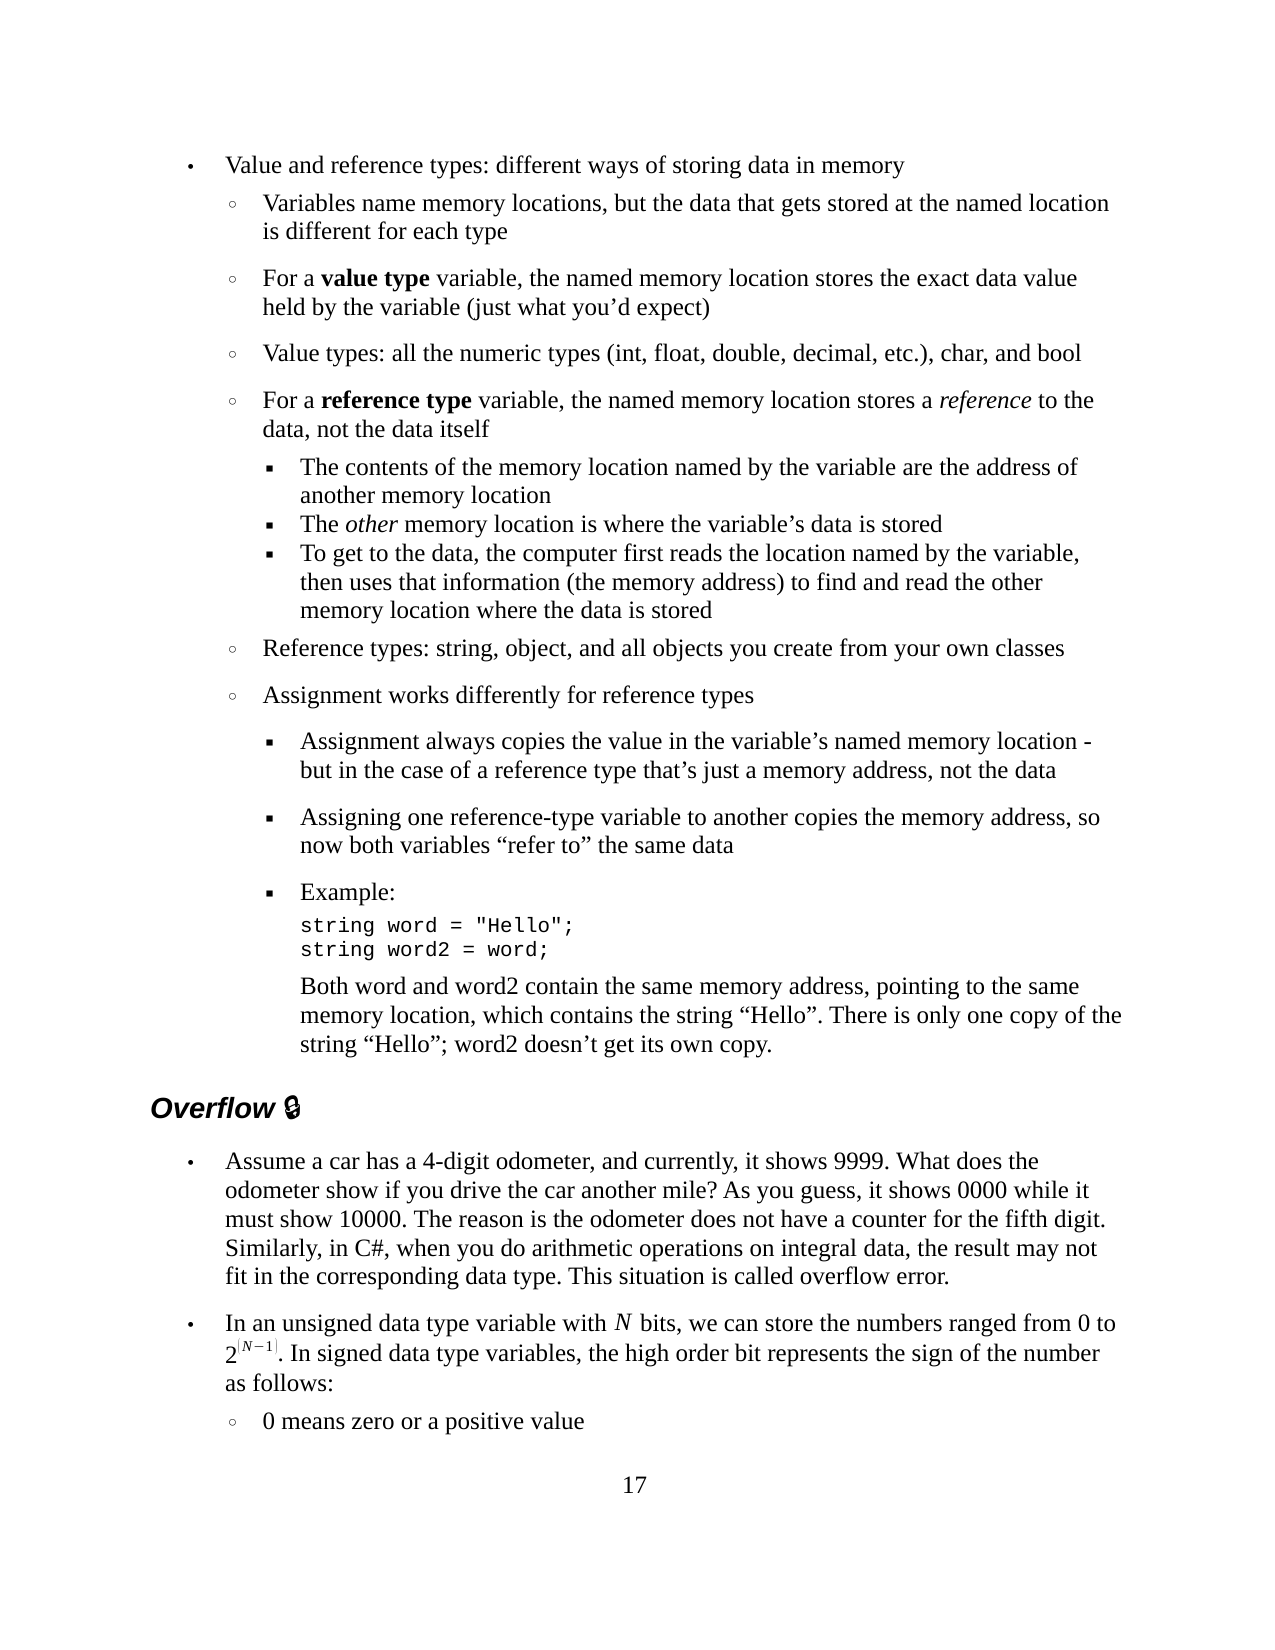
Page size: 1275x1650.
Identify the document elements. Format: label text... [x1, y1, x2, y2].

list Value and reference types: different ways of storing data in memory [187, 150, 1125, 179]
list In an unsigned data type variable with bits, we can store the numbers ranged from 0 to . In signed data type variables, the high order bit represents the sign of the number as follows: [187, 1308, 1125, 1397]
list Assignment always copies the value in the variable’s named memory location - but in the case of a reference type that’s just a memory address, not the data [262, 726, 1125, 784]
list Variables name memory locations, but the data that gets stored at the named location is different for each type [225, 188, 1125, 245]
list Assigning one reference-type variable to another copies the memory address, so now both variables “refer to” the same data [262, 802, 1125, 859]
list For a value type variable, the named memory location stores the exact data value held by the variable (just what you’d expect) [225, 263, 1125, 321]
list The contents of the memory location named by the variable are the address of another memory location [262, 452, 1125, 509]
list Assignment works differently for reference types [225, 680, 1125, 708]
list 0 means zero or a positive value [225, 1406, 1125, 1434]
list Both word and word2 contain the same memory address, pointing to the same memory location, which contains the string “Hello”. There is only one copy of the string “Hello”; word2 doesn’t get its own copy. [262, 971, 1125, 1057]
list Reference types: string, object, and all objects you create from your own classes [225, 633, 1125, 662]
list string word2 = word; [262, 939, 1125, 962]
list The other memory location is where the variable’s data is stored [262, 509, 1125, 538]
subtitle Overflow 🔒 [150, 1091, 1125, 1125]
list Example: [262, 877, 1125, 906]
list To get to the data, the computer first reads the location named by the variable, then uses that information (the memory address) to find and read the other memory location where the data is stored [262, 538, 1125, 624]
list For a reference type variable, the named memory location stores a reference to the data, not the data itself [225, 385, 1125, 443]
list Assume a car has a 4-digit odometer, and currently, it shows 9999. What does the odometer show if you drive the car another mile? As you guess, it shows 0000 while it must show 10000. The reason is the odometer does not have a counter for the fifth digit. Similarly, in C#, when you do arithmetic operations on integral data, the result may not fit in the corresponding data type. This situation is called overflow error. [187, 1146, 1125, 1290]
list Value types: all the numeric types (int, float, double, decimal, etc.), char, and bool [225, 338, 1125, 367]
list string word = "Hello"; [262, 915, 1125, 939]
